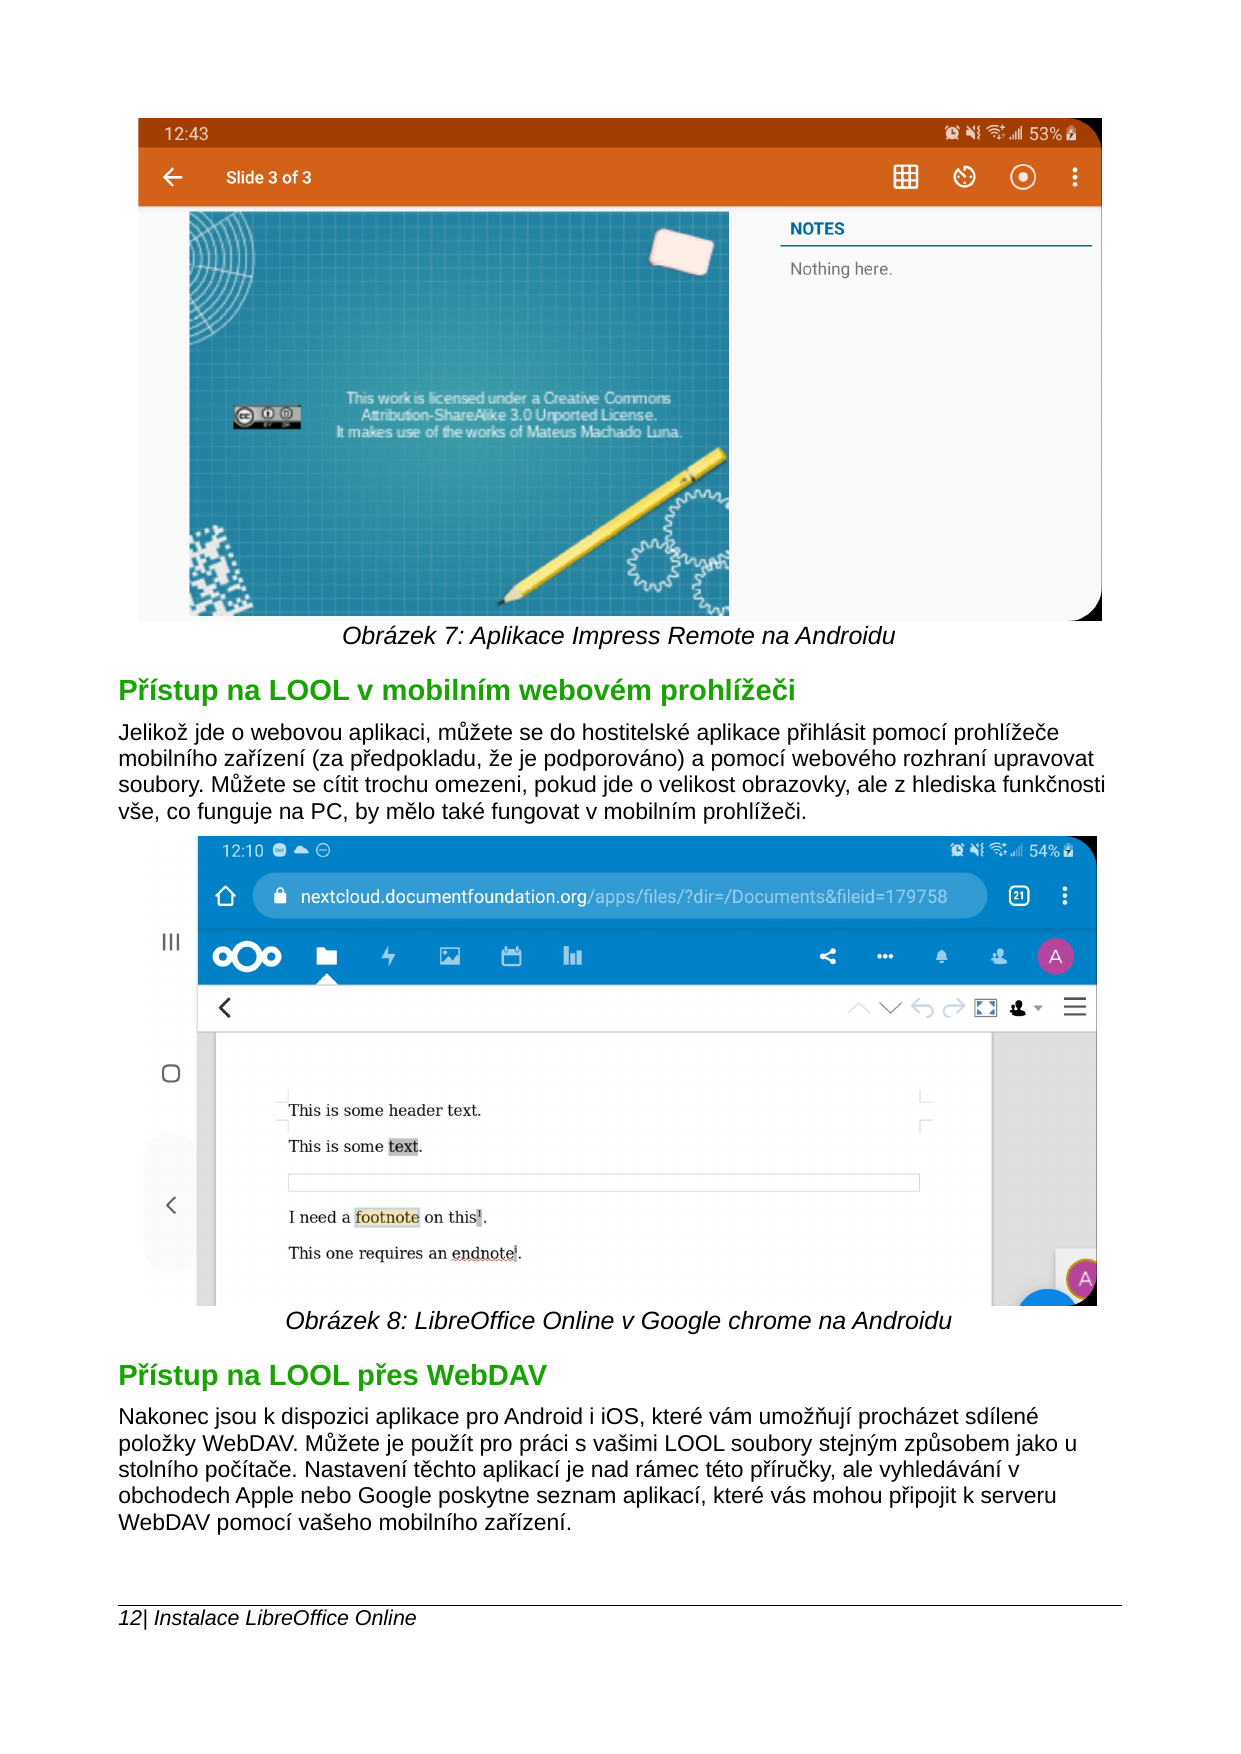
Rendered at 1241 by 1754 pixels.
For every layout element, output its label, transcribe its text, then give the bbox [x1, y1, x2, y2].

picture [1009, 885, 1029, 906]
subtitle Přístup na LOOL přes WebDAV [118, 1358, 1122, 1392]
picture [143, 836, 1097, 1306]
picture [821, 953, 836, 964]
picture [1041, 845, 1046, 856]
picture [564, 946, 581, 964]
picture [216, 886, 235, 906]
picture [1073, 836, 1097, 861]
text Obrázek 7: Aplikace Impress Remote na Androidu [118, 621, 1122, 650]
picture [878, 954, 893, 958]
picture [273, 844, 286, 856]
picture [951, 844, 963, 856]
picture [1038, 930, 1097, 974]
picture [502, 947, 521, 966]
picture [138, 118, 1102, 621]
subtitle Přístup na LOOL v mobilním webovém prohlížeči [118, 673, 1122, 707]
picture [253, 874, 987, 918]
picture [382, 949, 394, 965]
picture [1011, 846, 1022, 855]
text Obrázek 8: LibreOffice Online v Google chrome na Androidu [118, 1306, 1122, 1334]
picture [213, 941, 281, 972]
picture [441, 948, 460, 964]
picture [317, 948, 336, 964]
text Jelikož jde o webovou aplikaci, můžete se do hostitelské aplikace přihlásit pomocí prohlížeče mobilního zařízení (za předpokladu, že je podporováno) a pomocí webového rozhraní upravovat soubory. Můžete se cítit trochu omezeni, pokud jde o velikost obrazovky, ale z hlediska funkčnosti vše, co funguje na PC, by mělo také fungovat v mobilním prohlížeči. [118, 719, 1122, 824]
picture [295, 846, 307, 853]
picture [1064, 843, 1073, 856]
picture [937, 950, 946, 963]
picture [992, 949, 1006, 964]
text Nakonec jsou k dispozici aplikace pro Android i iOS, které vám umožňují procházet sdílené položky WebDAV. Můžete je použít pro práci s vašimi LOOL soubory stejným způsobem jako u stolního počítače. Nastavení těchto aplikací je nad rámec této příručky, ale vyhledávání v obchodech Apple nebo Google poskytne seznam aplikací, které vás mohou připojit k serveru WebDAV pomocí vašeho mobilního zařízení. [118, 1403, 1122, 1535]
picture [971, 844, 978, 856]
